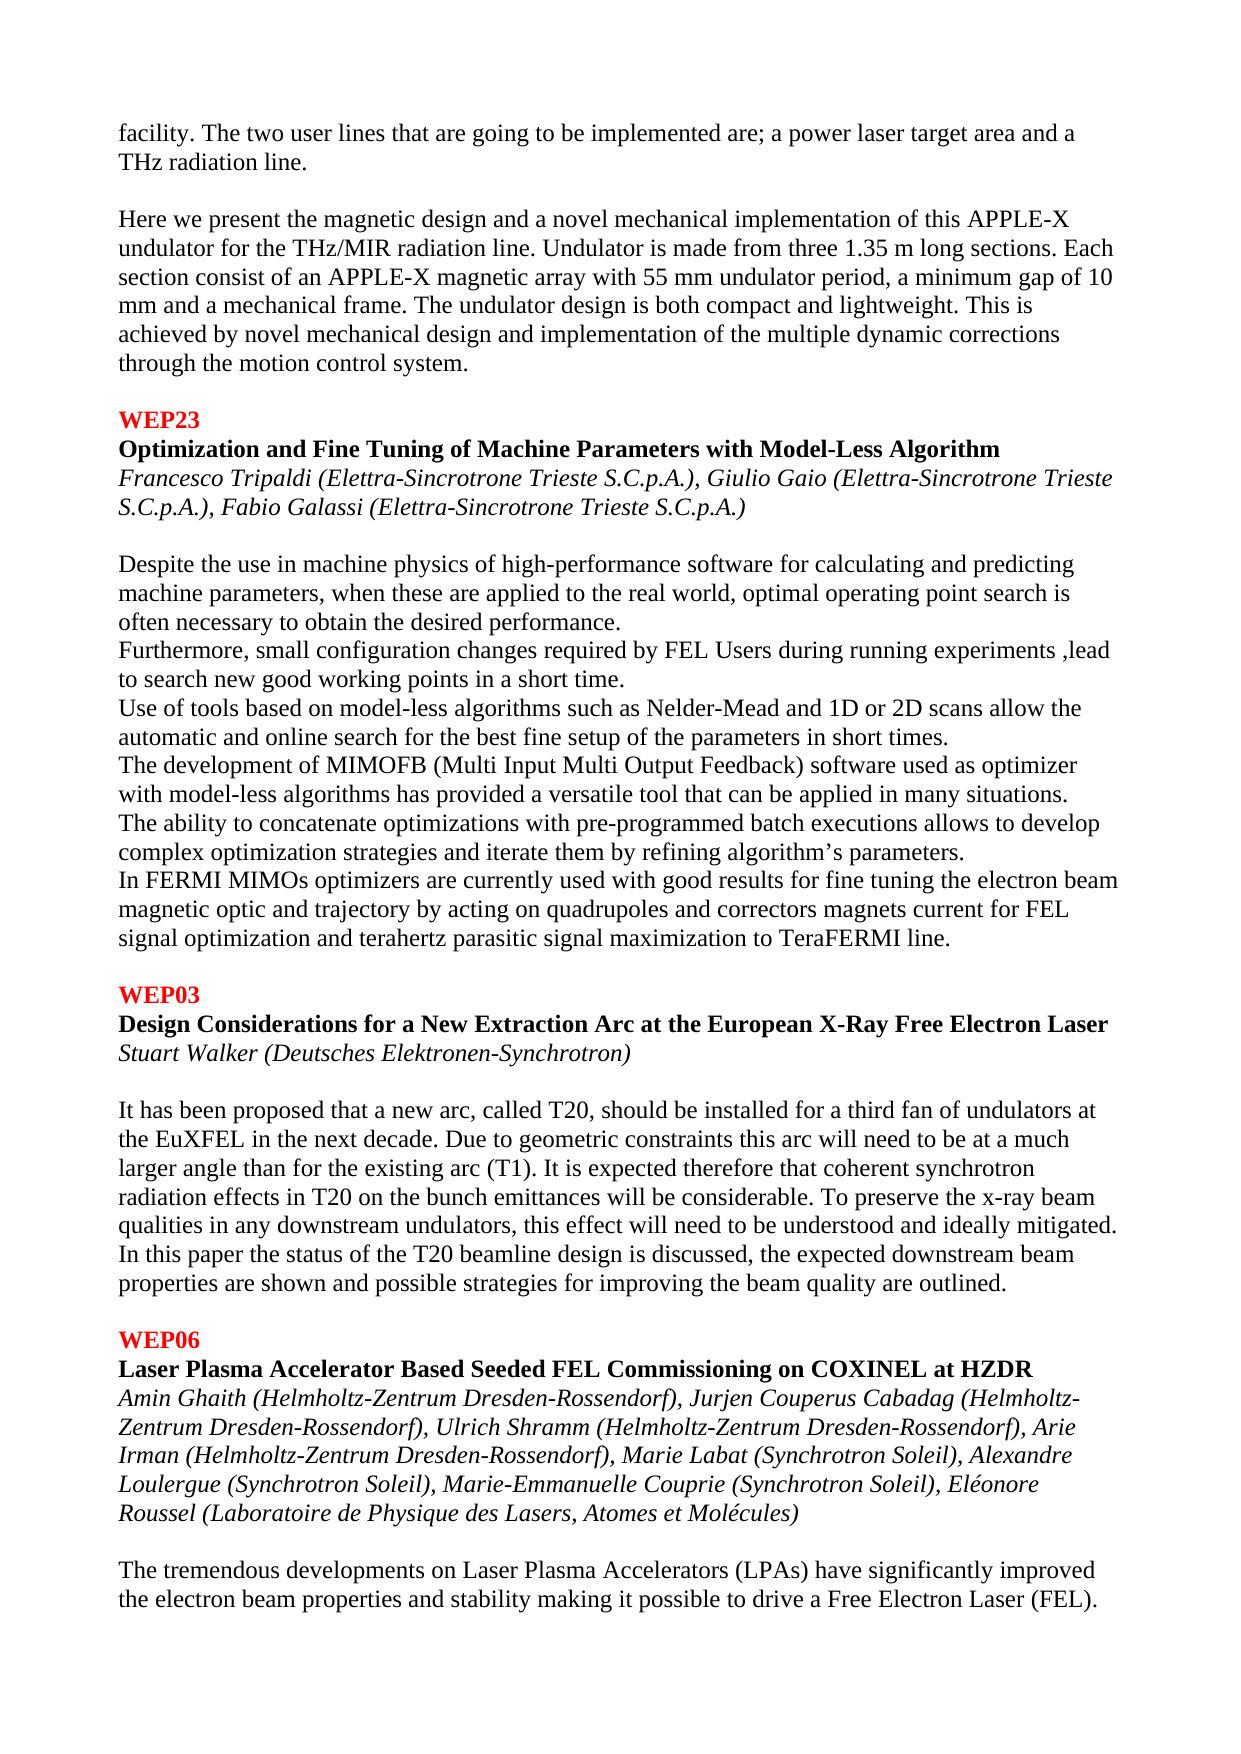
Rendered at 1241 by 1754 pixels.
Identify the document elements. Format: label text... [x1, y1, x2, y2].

text It has been proposed that a new arc, called T20, should be installed for a third fan of undulators at the EuXFEL in the next decade. Due to geometric constraints this arc will need to be at a much larger angle than for the existing arc (T1). It is expected therefore that coherent synchrotron radiation effects in T20 on the bunch emittances will be considerable. To preserve the x-ray beam qualities in any downstream undulators, this effect will need to be understood and ideally mitigated. In this paper the status of the T20 beamline design is discussed, the expected downstream beam properties are shown and possible strategies for improving the beam quality are outlined. [118, 1096, 1122, 1297]
subtitle Optimization and Fine Tuning of Machine Parameters with Model-Less Algorithm [118, 434, 1122, 463]
subtitle WEP23 [118, 406, 1122, 434]
text The ability to concatenate optimizations with pre-programmed batch executions allows to develop complex optimization strategies and iterate them by refining algorithm’s parameters. [118, 808, 1122, 866]
text facility. The two user lines that are going to be implemented are; a power laser target area and a THz radiation line. [118, 118, 1122, 176]
text The tremendous developments on Laser Plasma Accelerators (LPAs) have significantly improved the electron beam properties and stability making it possible to drive a Free Electron Laser (FEL). [118, 1556, 1122, 1613]
text Use of tools based on model-less algorithms such as Nelder-Mead and 1D or 2D scans allow the automatic and online search for the best fine setup of the parameters in short times. [118, 693, 1122, 751]
text Furthermore, small configuration changes required by FEL Users during running experiments ,lead to search new good working points in a short time. [118, 636, 1122, 693]
subtitle WEP06 [118, 1326, 1122, 1354]
text The development of MIMOFB (Multi Input Multi Output Feedback) software used as optimizer with model-less algorithms has provided a versatile tool that can be applied in many situations. [118, 751, 1122, 808]
subtitle Laser Plasma Accelerator Based Seeded FEL Commissioning on COXINEL at HZDR [118, 1354, 1122, 1383]
subtitle Stuart Walker (Deutsches Elektronen-Synchrotron) [118, 1038, 1122, 1067]
text Here we present the magnetic design and a novel mechanical implementation of this APPLE-X undulator for the THz/MIR radiation line. Undulator is made from three 1.35 m long sections. Each section consist of an APPLE-X magnetic array with 55 mm undulator period, a minimum gap of 10 mm and a mechanical frame. The undulator design is both compact and lightweight. This is achieved by novel mechanical design and implementation of the multiple dynamic corrections through the motion control system. [118, 204, 1122, 377]
subtitle Amin Ghaith (Helmholtz-Zentrum Dresden-Rossendorf), Jurjen Couperus Cabadag (Helmholtz-Zentrum Dresden-Rossendorf), Ulrich Shramm (Helmholtz-Zentrum Dresden-Rossendorf), Arie Irman (Helmholtz-Zentrum Dresden-Rossendorf), Marie Labat (Synchrotron Soleil), Alexandre Loulergue (Synchrotron Soleil), Marie-Emmanuelle Couprie (Synchrotron Soleil), Eléonore Roussel (Laboratoire de Physique des Lasers, Atomes et Molécules) [118, 1383, 1122, 1527]
text Despite the use in machine physics of high-performance software for calculating and predicting machine parameters, when these are applied to the real world, optimal operating point search is often necessary to obtain the desired performance. [118, 549, 1122, 636]
text In FERMI MIMOs optimizers are currently used with good results for fine tuning the electron beam magnetic optic and trajectory by acting on quadrupoles and correctors magnets current for FEL signal optimization and terahertz parasitic signal maximization to TeraFERMI line. [118, 866, 1122, 952]
subtitle WEP03 [118, 981, 1122, 1009]
subtitle Design Considerations for a New Extraction Arc at the European X-Ray Free Electron Laser [118, 1009, 1122, 1038]
subtitle Francesco Tripaldi (Elettra-Sincrotrone Trieste S.C.p.A.), Giulio Gaio (Elettra-Sincrotrone Trieste S.C.p.A.), Fabio Galassi (Elettra-Sincrotrone Trieste S.C.p.A.) [118, 463, 1122, 521]
